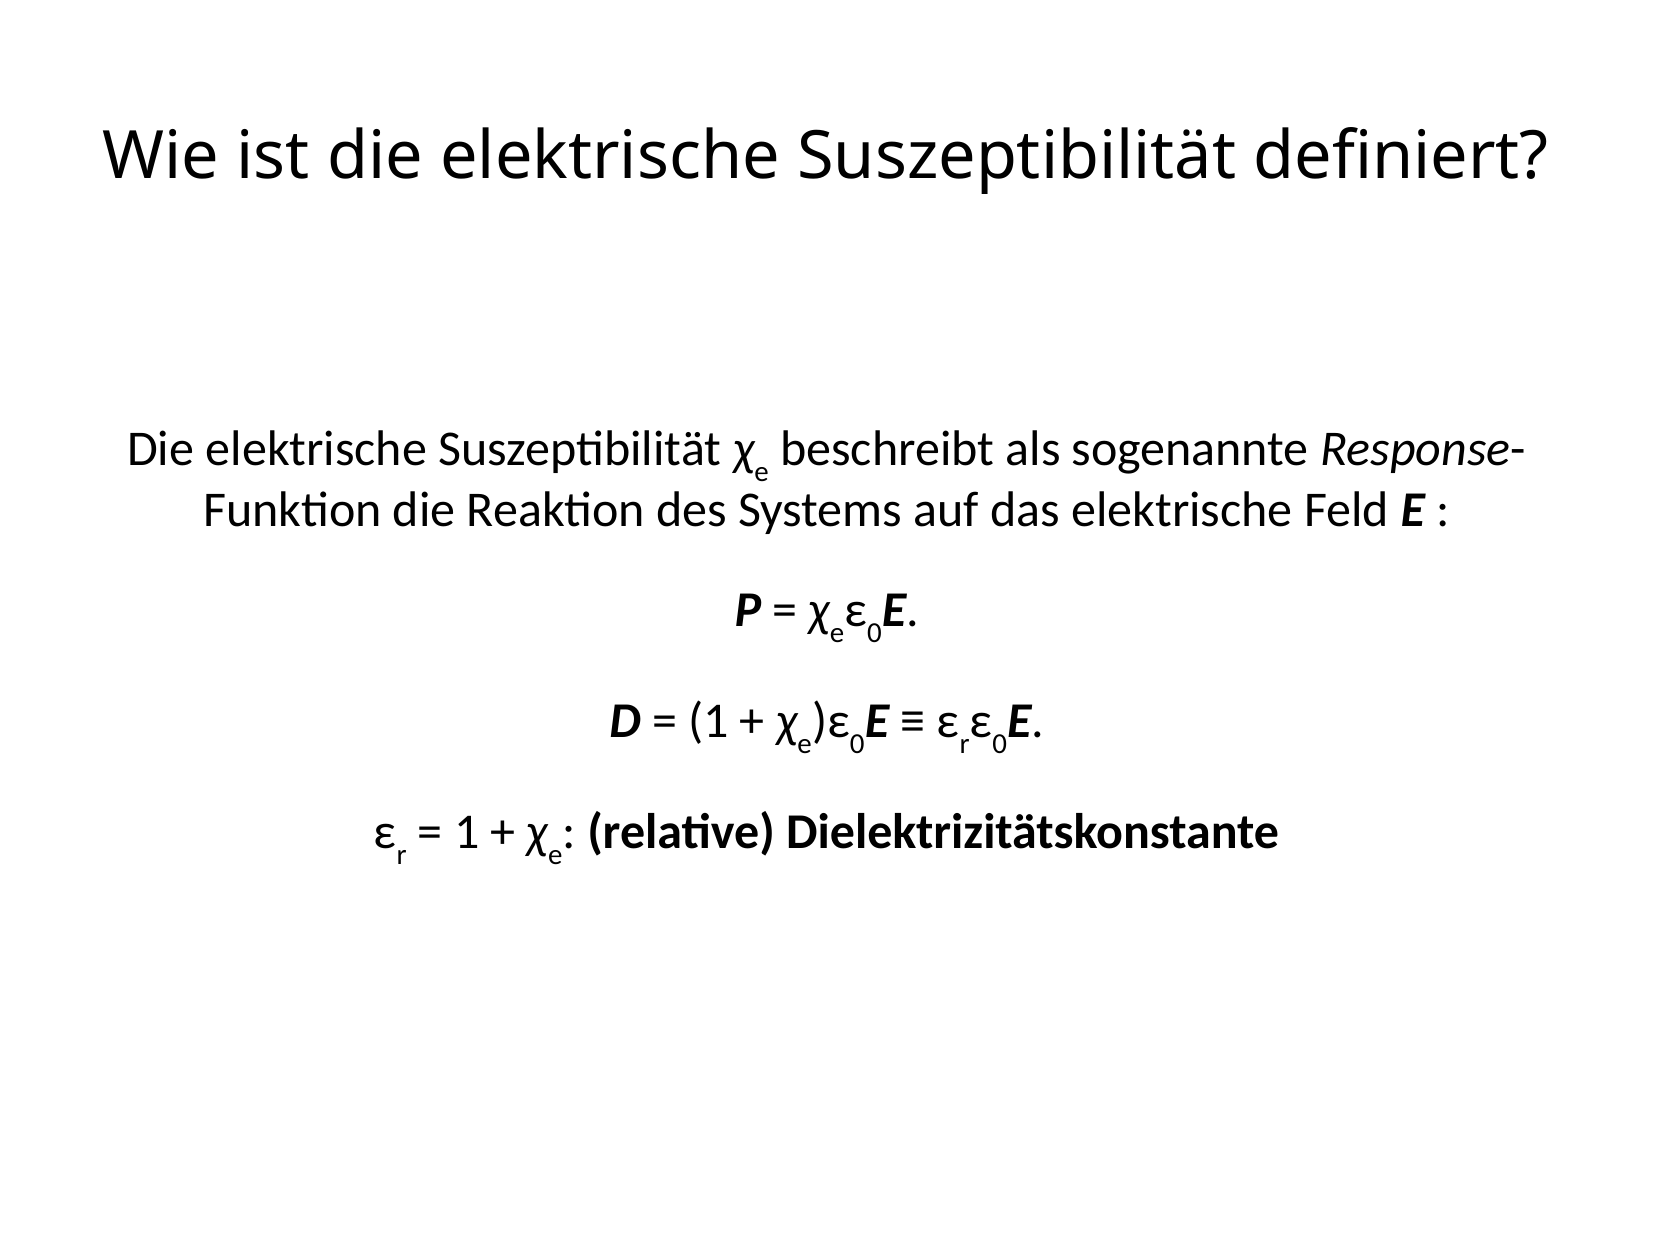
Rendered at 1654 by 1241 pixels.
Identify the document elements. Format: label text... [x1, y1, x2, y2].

title Wie ist die elektrische Suszeptibilität definiert? [82, 49, 1571, 257]
subtitle Die elektrische Suszeptibilität χe beschreibt als sogenannte Response-Funktion die Reaktion des Systems auf das elektrische Feld E : P = χeε0E. D = (1 + χe)ε0E ≡ εrε0E. εr = 1 + χe: (relative) Dielektrizitätskonstante [82, 290, 1571, 1010]
